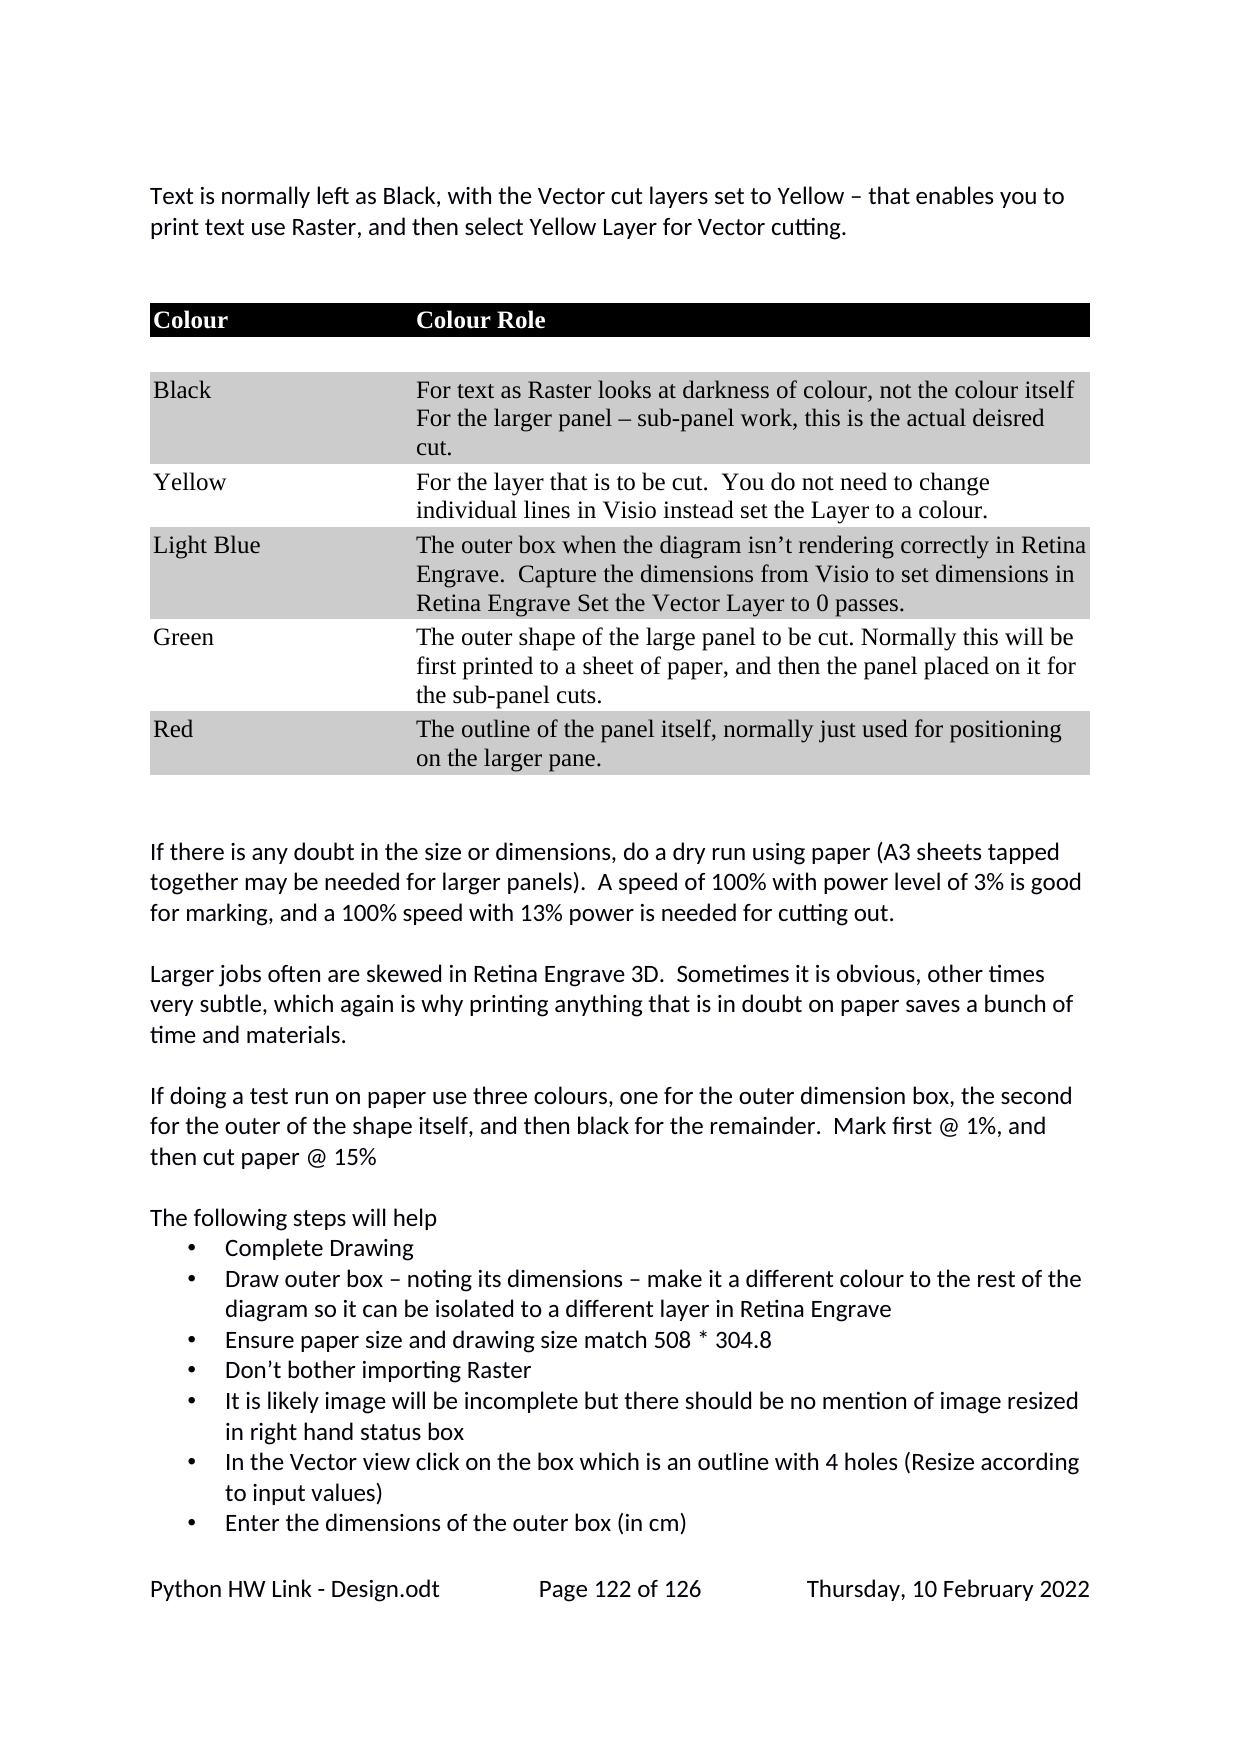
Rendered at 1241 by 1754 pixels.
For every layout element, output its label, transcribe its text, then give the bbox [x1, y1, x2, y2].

list Don’t bother importing Raster [187, 1354, 1090, 1385]
table_cell For text as Raster looks at darkness of colour, not the colour itself For the larger panel – sub-panel work, this is the actual deisred cut. [413, 372, 1090, 464]
table_header Colour [150, 303, 413, 337]
table_cell Yellow [150, 464, 413, 527]
text The following steps will help [150, 1202, 1090, 1232]
table_cell Red [150, 711, 413, 775]
table_cell [413, 337, 1090, 372]
list It is likely image will be incomplete but there should be no mention of image resized in right hand status box [187, 1385, 1090, 1446]
list Ensure paper size and drawing size match 508 * 304.8 [187, 1324, 1090, 1354]
table_header Colour Role [413, 303, 1090, 337]
table_cell [150, 337, 413, 372]
text Larger jobs often are skewed in Retina Engrave 3D. Sometimes it is obvious, other times very subtle, which again is why printing anything that is in doubt on paper saves a bunch of time and materials. [150, 958, 1090, 1049]
table_cell Green [150, 619, 413, 711]
text Text is normally left as Black, with the Vector cut layers set to Yellow – that enables you to print text use Raster, and then select Yellow Layer for Vector cutting. [150, 181, 1090, 242]
text If doing a test run on paper use three colours, one for the outer dimension box, the second for the outer of the shape itself, and then black for the remainder. Mark first @ 1%, and then cut paper @ 15% [150, 1080, 1090, 1171]
list Enter the dimensions of the outer box (in cm) [187, 1507, 1090, 1538]
table_cell Light Blue [150, 527, 413, 619]
list Complete Drawing [187, 1232, 1090, 1263]
table_cell The outline of the panel itself, normally just used for positioning on the larger pane. [413, 711, 1090, 775]
list In the Vector view click on the box which is an outline with 4 holes (Resize according to input values) [187, 1446, 1090, 1507]
table_cell For the layer that is to be cut. You do not need to change individual lines in Visio instead set the Layer to a colour. [413, 464, 1090, 527]
table_cell The outer shape of the large panel to be cut. Normally this will be first printed to a sheet of paper, and then the panel placed on it for the sub-panel cuts. [413, 619, 1090, 711]
list Draw outer box – noting its dimensions – make it a different colour to the rest of the diagram so it can be isolated to a different layer in Retina Engrave [187, 1263, 1090, 1324]
text If there is any doubt in the size or dimensions, do a dry run using paper (A3 sheets tapped together may be needed for larger panels). A speed of 100% with power level of 3% is good for marking, and a 100% speed with 13% power is needed for cutting out. [150, 836, 1090, 927]
table_cell The outer box when the diagram isn’t rendering correctly in Retina Engrave. Capture the dimensions from Visio to set dimensions in Retina Engrave Set the Vector Layer to 0 passes. [413, 527, 1090, 619]
table_cell Black [150, 372, 413, 464]
